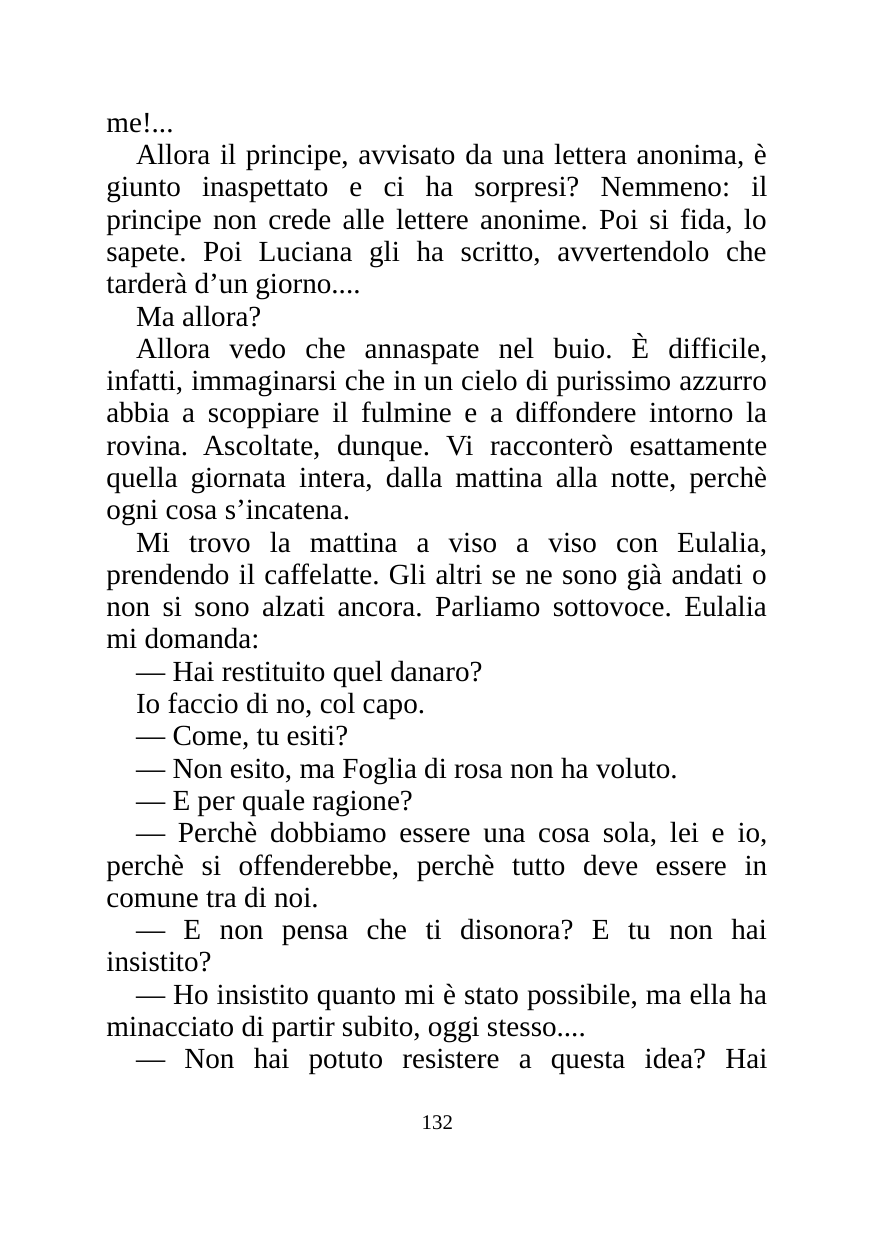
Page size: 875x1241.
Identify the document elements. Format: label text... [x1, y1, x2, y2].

text — Ho insistito quanto mi è stato possibile, ma ella ha minacciato di partir subito, oggi stesso.... [106, 978, 768, 1043]
text — Perchè dobbiamo essere una cosa sola, lei e io, perchè si offenderebbe, perchè tutto deve essere in comune tra di noi. [106, 817, 768, 913]
text — Non esito, ma Foglia di rosa non ha voluto. [106, 752, 768, 784]
text Allora il principe, avvisato da una lettera anonima, è giunto inaspettato e ci ha sorpresi? Nemmeno: il principe non crede alle lettere anonime. Poi si fida, lo sapete. Poi Luciana gli ha scritto, avvertendolo che tarderà d’un giorno.... [106, 138, 768, 300]
text Io faccio di no, col capo. [106, 687, 768, 720]
text — E per quale ragione? [106, 784, 768, 817]
text Mi trovo la mattina a viso a viso con Eulalia, prendendo il caffelatte. Gli altri se ne sono già andati o non si sono alzati ancora. Parliamo sottovoce. Eulalia mi domanda: [106, 526, 768, 655]
text — Hai restituito quel danaro? [106, 655, 768, 687]
text Allora vedo che annaspate nel buio. È difficile, infatti, immaginarsi che in un cielo di purissimo azzurro abbia a scoppiare il fulmine e a diffondere intorno la rovina. Ascoltate, dunque. Vi racconterò esattamente quella giornata intera, dalla mattina alla notte, perchè ogni cosa s’incatena. [106, 332, 768, 526]
text — E non pensa che ti disonora? E tu non hai insistito? [106, 913, 768, 978]
text me!... [106, 106, 768, 138]
text Ma allora? [106, 300, 768, 332]
text — Non hai potuto resistere a questa idea? Hai [106, 1043, 768, 1075]
text — Come, tu esiti? [106, 720, 768, 752]
